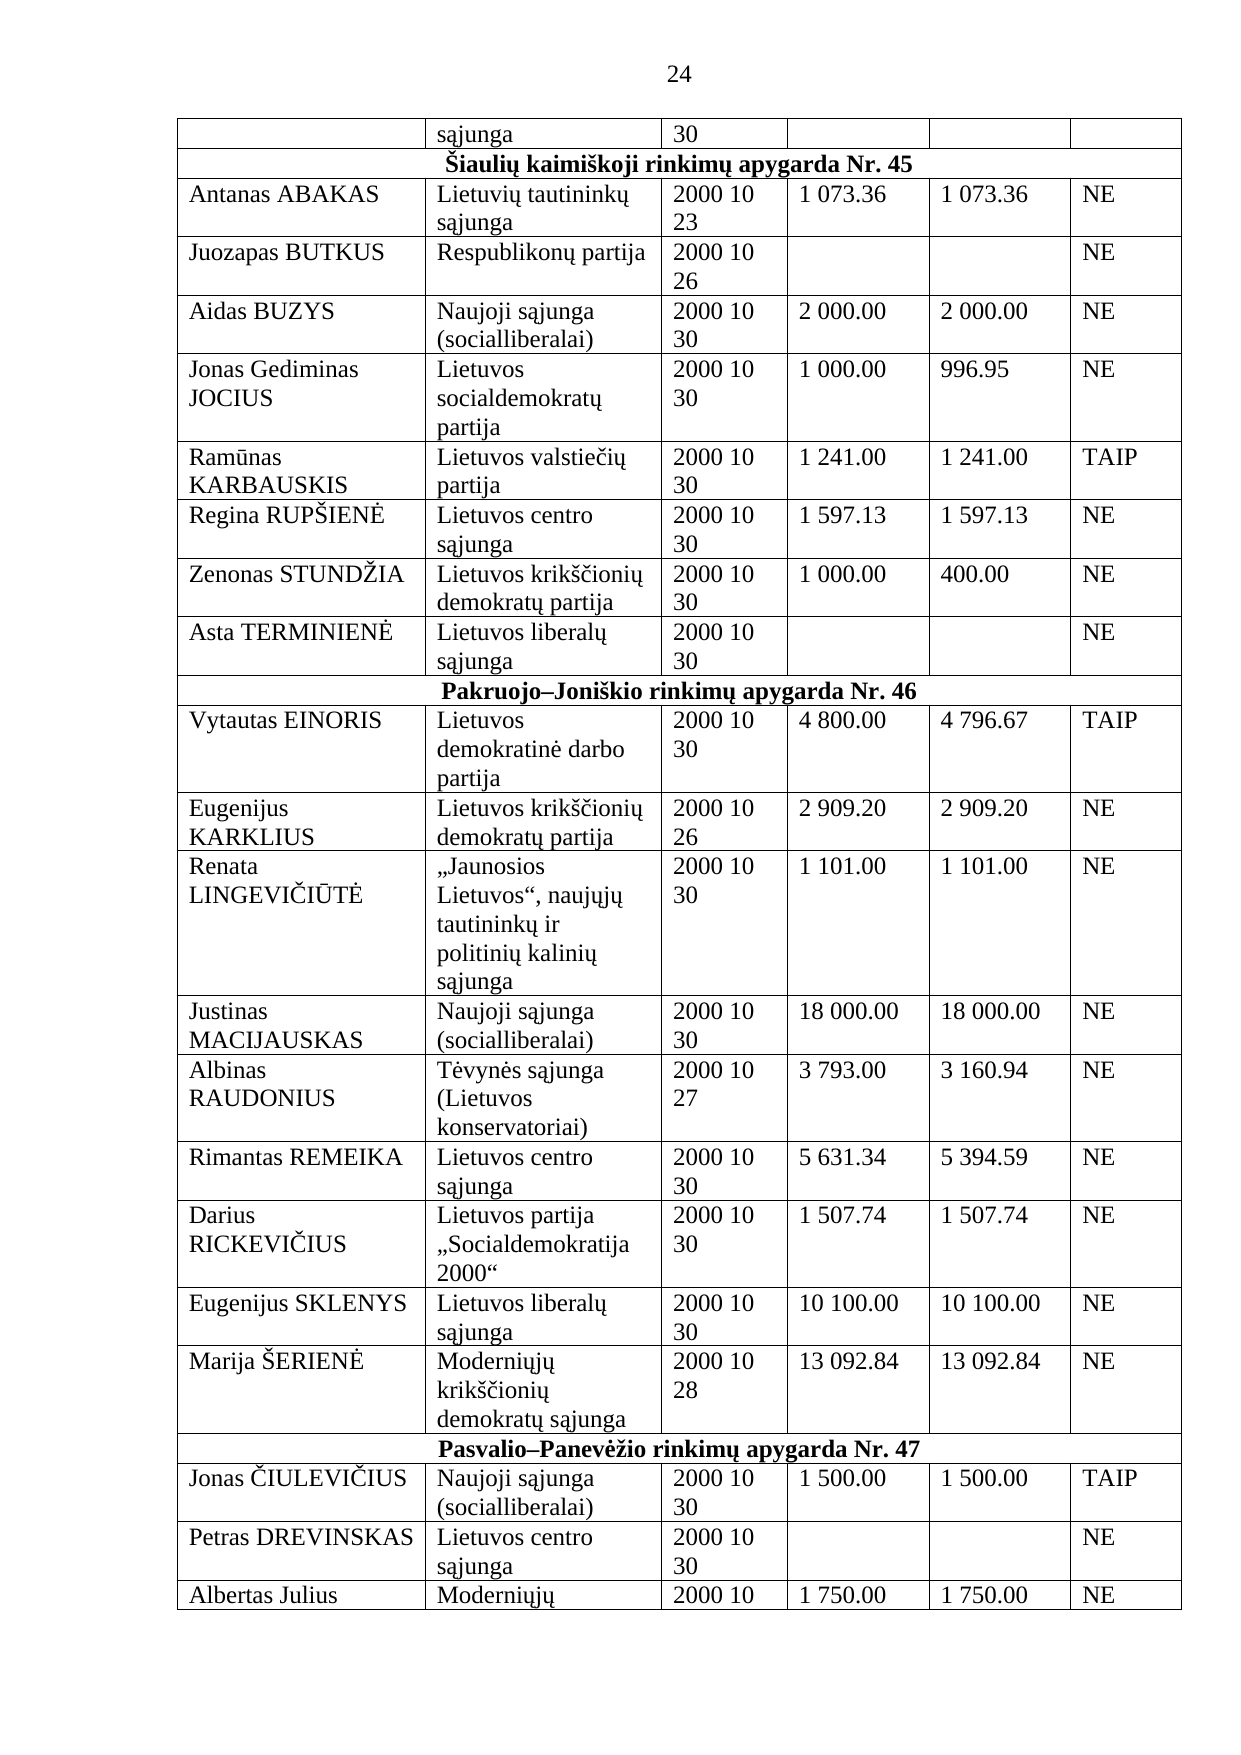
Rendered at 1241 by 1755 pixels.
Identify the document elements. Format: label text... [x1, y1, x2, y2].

table_cell Naujoji sąjunga (socialliberalai) [426, 296, 661, 353]
table_cell [930, 119, 1070, 148]
table_cell Lietuvos centro sąjunga [426, 500, 661, 558]
table_cell 13 092.84 [930, 1346, 1070, 1433]
table_cell Marija ŠERIENĖ [178, 1346, 425, 1433]
table_cell 3 160.94 [930, 1055, 1070, 1141]
table_cell NE [1071, 617, 1181, 675]
table_cell 10 100.00 [788, 1288, 929, 1345]
table_cell „Jaunosios Lietuvos“, naujųjų tautininkų ir politinių kalinių sąjunga [426, 851, 661, 995]
table_cell NE [1071, 559, 1181, 616]
table_cell Vytautas EINORIS [178, 706, 425, 792]
table_cell NE [1071, 237, 1181, 295]
table_cell Moderniųjų krikščionių demokratų sąjunga [426, 1346, 661, 1433]
table_cell 2 909.20 [930, 793, 1070, 850]
table_cell 1 597.13 [788, 500, 929, 558]
table_cell Lietuvos liberalų sąjunga [426, 1288, 661, 1345]
table_cell Lietuvos socialdemokratų partija [426, 354, 661, 441]
table_cell Naujoji sąjunga (socialliberalai) [426, 1464, 661, 1521]
table_cell Tėvynės sąjunga (Lietuvos konservatoriai) [426, 1055, 661, 1141]
table_cell 2000 10 30 [662, 354, 787, 441]
table_cell Albertas Julius [178, 1581, 425, 1609]
table_cell 2000 10 [662, 1581, 787, 1609]
table_cell [930, 1522, 1070, 1579]
table_cell 2000 10 23 [662, 179, 787, 236]
table_cell 10 100.00 [930, 1288, 1070, 1345]
table_cell 5 394.59 [930, 1142, 1070, 1199]
table_cell 400.00 [930, 559, 1070, 616]
table_cell 2000 10 30 [662, 617, 787, 675]
table_cell 30 [662, 119, 787, 148]
table_cell Šiaulių kaimiškoji rinkimų apygarda Nr. 45 [178, 149, 1181, 178]
table_cell [788, 237, 929, 295]
table_cell NE [1071, 179, 1181, 236]
table_cell 2000 10 30 [662, 1142, 787, 1199]
table_cell NE [1071, 1142, 1181, 1199]
table_cell [788, 1522, 929, 1579]
table_cell 1 750.00 [930, 1581, 1070, 1609]
table_cell TAIP [1071, 706, 1181, 792]
table_cell Lietuvos centro sąjunga [426, 1522, 661, 1579]
table_cell 1 750.00 [788, 1581, 929, 1609]
table_cell Lietuvių tautininkų sąjunga [426, 179, 661, 236]
table_cell 2000 10 30 [662, 996, 787, 1054]
table_cell 1 000.00 [788, 354, 929, 441]
table_cell Lietuvos krikščionių demokratų partija [426, 559, 661, 616]
table_cell NE [1071, 1522, 1181, 1579]
table_cell Jonas Gediminas JOCIUS [178, 354, 425, 441]
table_cell [1071, 119, 1181, 148]
table_cell 1 507.74 [930, 1201, 1070, 1287]
table_cell 2000 10 28 [662, 1346, 787, 1433]
table_cell Asta TERMINIENĖ [178, 617, 425, 675]
table_cell NE [1071, 296, 1181, 353]
table_cell 1 073.36 [930, 179, 1070, 236]
table_cell 2000 10 30 [662, 442, 787, 499]
table_cell Renata LINGEVIČIŪTĖ [178, 851, 425, 995]
table_cell NE [1071, 1581, 1181, 1609]
table_cell 2000 10 26 [662, 793, 787, 850]
table_cell Lietuvos centro sąjunga [426, 1142, 661, 1199]
table_cell 2000 10 27 [662, 1055, 787, 1141]
table_cell NE [1071, 1055, 1181, 1141]
table_cell Lietuvos krikščionių demokratų partija [426, 793, 661, 850]
table_cell Lietuvos valstiečių partija [426, 442, 661, 499]
table_cell 2 909.20 [788, 793, 929, 850]
table_cell Rimantas REMEIKA [178, 1142, 425, 1199]
table_cell Eugenijus KARKLIUS [178, 793, 425, 850]
table_cell TAIP [1071, 442, 1181, 499]
table_cell Naujoji sąjunga (socialliberalai) [426, 996, 661, 1054]
table_cell 1 507.74 [788, 1201, 929, 1287]
table_cell [930, 617, 1070, 675]
table_cell Jonas ČIULEVIČIUS [178, 1464, 425, 1521]
table_cell Pakruojo–Joniškio rinkimų apygarda Nr. 46 [178, 676, 1181, 704]
table_cell [788, 119, 929, 148]
table_cell 5 631.34 [788, 1142, 929, 1199]
table_cell Justinas MACIJAUSKAS [178, 996, 425, 1054]
table_cell 996.95 [930, 354, 1070, 441]
table_cell Antanas ABAKAS [178, 179, 425, 236]
table_cell Regina RUPŠIENĖ [178, 500, 425, 558]
table_cell 2000 10 26 [662, 237, 787, 295]
table_cell 2000 10 30 [662, 706, 787, 792]
table_cell TAIP [1071, 1464, 1181, 1521]
table_cell Aidas BUZYS [178, 296, 425, 353]
table_cell 4 796.67 [930, 706, 1070, 792]
table_cell 2 000.00 [930, 296, 1070, 353]
table_cell Albinas RAUDONIUS [178, 1055, 425, 1141]
table_cell [788, 617, 929, 675]
table_cell NE [1071, 793, 1181, 850]
table_cell 1 500.00 [930, 1464, 1070, 1521]
table_cell Lietuvos liberalų sąjunga [426, 617, 661, 675]
table_cell 13 092.84 [788, 1346, 929, 1433]
table_cell Darius RICKEVIČIUS [178, 1201, 425, 1287]
table_cell 1 000.00 [788, 559, 929, 616]
table_cell 2000 10 30 [662, 851, 787, 995]
table_cell 1 101.00 [788, 851, 929, 995]
table_cell 1 500.00 [788, 1464, 929, 1521]
table_cell Pasvalio–Panevėžio rinkimų apygarda Nr. 47 [178, 1434, 1181, 1462]
table_cell Moderniųjų [426, 1581, 661, 1609]
table_cell NE [1071, 354, 1181, 441]
table_cell Zenonas STUNDŽIA [178, 559, 425, 616]
table_cell NE [1071, 996, 1181, 1054]
table_cell NE [1071, 1346, 1181, 1433]
table_cell 2000 10 30 [662, 500, 787, 558]
table_cell 3 793.00 [788, 1055, 929, 1141]
table_cell sąjunga [426, 119, 661, 148]
table_cell 4 800.00 [788, 706, 929, 792]
table_cell 1 597.13 [930, 500, 1070, 558]
table_cell 2000 10 30 [662, 559, 787, 616]
table_cell Ramūnas KARBAUSKIS [178, 442, 425, 499]
table_cell 1 241.00 [788, 442, 929, 499]
table_cell [178, 119, 425, 148]
table_cell 2000 10 30 [662, 1201, 787, 1287]
table_cell NE [1071, 1201, 1181, 1287]
table_cell 1 073.36 [788, 179, 929, 236]
table_cell NE [1071, 851, 1181, 995]
table_cell NE [1071, 1288, 1181, 1345]
table_cell Respublikonų partija [426, 237, 661, 295]
table_cell 2 000.00 [788, 296, 929, 353]
table_cell 2000 10 30 [662, 1522, 787, 1579]
table_cell Lietuvos partija „Socialdemokratija 2000“ [426, 1201, 661, 1287]
table_cell 18 000.00 [788, 996, 929, 1054]
table_cell 2000 10 30 [662, 1288, 787, 1345]
table_cell 2000 10 30 [662, 296, 787, 353]
table_cell Petras DREVINSKAS [178, 1522, 425, 1579]
table_cell Juozapas BUTKUS [178, 237, 425, 295]
table_cell Lietuvos demokratinė darbo partija [426, 706, 661, 792]
table_cell 1 241.00 [930, 442, 1070, 499]
table_cell [930, 237, 1070, 295]
table_cell 1 101.00 [930, 851, 1070, 995]
table_cell NE [1071, 500, 1181, 558]
table_cell 18 000.00 [930, 996, 1070, 1054]
table_cell 2000 10 30 [662, 1464, 787, 1521]
table_cell Eugenijus SKLENYS [178, 1288, 425, 1345]
